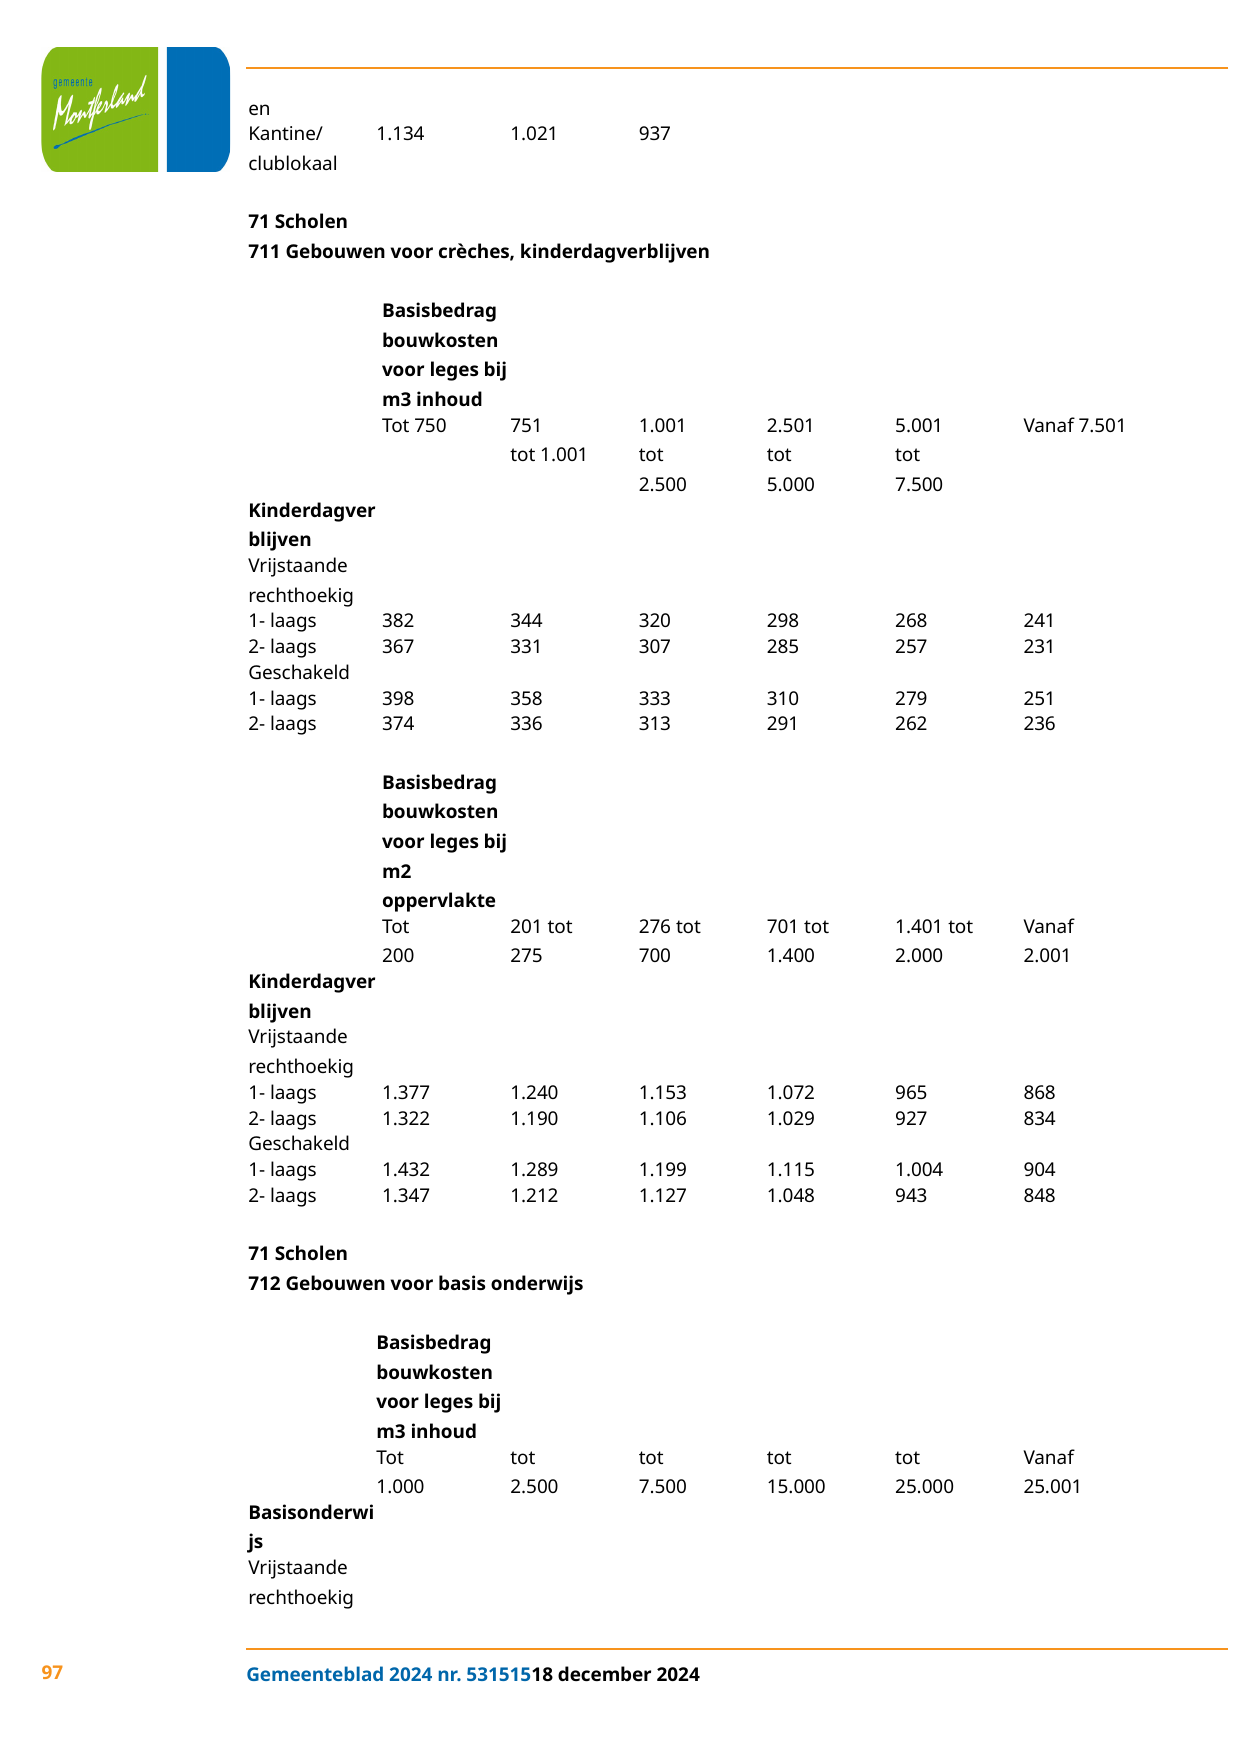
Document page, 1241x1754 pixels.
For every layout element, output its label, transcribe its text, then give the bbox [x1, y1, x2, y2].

table_cell [895, 497, 1023, 552]
table_cell Kantine/clublokaal [248, 121, 376, 176]
table_cell 1- laags [248, 1156, 382, 1182]
table_cell tot 25.000 [895, 1444, 1023, 1499]
table_cell 751 tot 1.001 [510, 412, 638, 497]
table_cell [1023, 95, 1152, 121]
table_cell [382, 1024, 510, 1079]
table_cell Tot 750 [382, 412, 510, 497]
table_cell 1.190 [510, 1105, 638, 1131]
text 712 Gebouwen voor basis onderwijs [248, 1270, 1152, 1296]
table_cell [1023, 121, 1152, 176]
table_cell [510, 552, 638, 607]
table_cell 276 tot 700 [639, 913, 767, 968]
table_cell [248, 1444, 376, 1499]
table_cell [895, 95, 1023, 121]
table_cell 1.004 [895, 1156, 1023, 1182]
table_cell 1.347 [382, 1182, 510, 1208]
table_cell [376, 95, 510, 121]
table_cell 927 [895, 1105, 1023, 1131]
table_cell 2- laags [248, 633, 382, 659]
table_cell 904 [1023, 1156, 1152, 1182]
table_cell [767, 95, 895, 121]
table_cell 1.401 tot 2.000 [895, 913, 1023, 968]
table_cell 320 [639, 608, 767, 633]
table_cell 965 [895, 1079, 1023, 1105]
table_cell 937 [639, 121, 767, 176]
table_cell 1.134 [376, 121, 510, 176]
table_cell 1.289 [510, 1156, 638, 1182]
text 71 Scholen [248, 1241, 1152, 1266]
table_cell Geschakeld [248, 659, 382, 685]
table_cell [382, 552, 510, 607]
table_cell [248, 412, 382, 497]
table_cell 382 [382, 608, 510, 633]
table_cell [510, 1555, 638, 1610]
table_cell Basisonderwijs [248, 1499, 376, 1554]
table_cell [767, 1555, 895, 1610]
picture [41, 47, 231, 172]
table_cell 1.322 [382, 1105, 510, 1131]
table_cell Kinderdagverblijven [248, 969, 382, 1024]
table_cell [1023, 1024, 1152, 1079]
table_cell [639, 1131, 767, 1156]
table_cell [895, 1024, 1023, 1079]
table_header [248, 769, 382, 913]
table_cell Vrijstaande rechthoekig [248, 552, 382, 607]
table_cell 848 [1023, 1182, 1152, 1208]
table_cell [767, 552, 895, 607]
table_header [248, 1329, 376, 1444]
table_cell 333 [639, 685, 767, 710]
table_cell 1.377 [382, 1079, 510, 1105]
table_cell Kinderdagverblijven [248, 497, 382, 552]
table_header [248, 298, 382, 412]
table_cell tot 2.500 [510, 1444, 638, 1499]
table_cell [510, 1131, 638, 1156]
table_cell [382, 1131, 510, 1156]
table_cell [895, 121, 1023, 176]
table_cell [895, 1499, 1023, 1554]
table_cell Vrijstaande rechthoekig [248, 1555, 376, 1610]
table_cell 1.199 [639, 1156, 767, 1182]
table_header Basisbedrag bouwkosten voor leges bij m3 inhoud [382, 298, 510, 412]
table_cell 285 [767, 633, 895, 659]
table_cell [1023, 969, 1152, 1024]
table_cell [767, 659, 895, 685]
table_cell Vanaf 2.001 [1023, 913, 1152, 968]
table_cell Tot 1.000 [376, 1444, 510, 1499]
table_cell [639, 95, 767, 121]
table_cell 1.115 [767, 1156, 895, 1182]
table_cell [895, 969, 1023, 1024]
table_cell 201 tot 275 [510, 913, 638, 968]
table_cell 291 [767, 710, 895, 736]
table_cell [382, 497, 510, 552]
table_cell [639, 1024, 767, 1079]
table_cell 1.153 [639, 1079, 767, 1105]
table_cell 1.048 [767, 1182, 895, 1208]
table_cell [1023, 1499, 1152, 1554]
table_cell en [248, 95, 376, 121]
table_cell 1.001 tot 2.500 [639, 412, 767, 497]
table_cell [767, 1024, 895, 1079]
table_cell [510, 497, 638, 552]
table_cell 236 [1023, 710, 1152, 736]
table_cell [1023, 1555, 1152, 1610]
table_cell 241 [1023, 608, 1152, 633]
table_cell [639, 497, 767, 552]
table_cell [767, 497, 895, 552]
table_cell [376, 1555, 510, 1610]
table_cell 374 [382, 710, 510, 736]
table_cell 344 [510, 608, 638, 633]
table_cell 1.072 [767, 1079, 895, 1105]
table_cell 1.021 [510, 121, 638, 176]
table_cell [248, 913, 382, 968]
table_cell [639, 552, 767, 607]
table_cell [1023, 552, 1152, 607]
table_cell 2- laags [248, 1105, 382, 1131]
table_cell 2- laags [248, 1182, 382, 1208]
table_cell [639, 659, 767, 685]
table_cell [376, 1499, 510, 1554]
table_cell [1023, 1131, 1152, 1156]
table_cell [767, 1499, 895, 1554]
table_cell Geschakeld [248, 1131, 382, 1156]
table_cell 1.212 [510, 1182, 638, 1208]
table_cell 268 [895, 608, 1023, 633]
table_cell 834 [1023, 1105, 1152, 1131]
table_cell [767, 1131, 895, 1156]
table_cell 2.501 tot 5.000 [767, 412, 895, 497]
table_cell 336 [510, 710, 638, 736]
table_cell [895, 1131, 1023, 1156]
table_cell 231 [1023, 633, 1152, 659]
table_cell 1- laags [248, 685, 382, 710]
table_cell 1.240 [510, 1079, 638, 1105]
table_cell Vanaf 7.501 [1023, 412, 1152, 497]
table_cell [510, 969, 638, 1024]
table_cell tot 7.500 [639, 1444, 767, 1499]
table_cell 1- laags [248, 1079, 382, 1105]
table_cell 313 [639, 710, 767, 736]
table_cell [639, 1499, 767, 1554]
table_cell 1- laags [248, 608, 382, 633]
table_cell 331 [510, 633, 638, 659]
table_cell 251 [1023, 685, 1152, 710]
table_header Basisbedrag bouwkosten voor leges bij m2 oppervlakte [382, 769, 510, 913]
table_cell [639, 1555, 767, 1610]
table_cell tot 15.000 [767, 1444, 895, 1499]
table_cell 1.029 [767, 1105, 895, 1131]
table_cell [510, 95, 638, 121]
table_cell 943 [895, 1182, 1023, 1208]
table_cell 310 [767, 685, 895, 710]
table_cell [767, 121, 895, 176]
text 71 Scholen [248, 209, 1152, 234]
text 711 Gebouwen voor crèches, kinderdagverblijven [248, 238, 1152, 264]
table_cell [895, 659, 1023, 685]
table_cell 5.001 tot 7.500 [895, 412, 1023, 497]
table_cell 1.106 [639, 1105, 767, 1131]
table_cell 262 [895, 710, 1023, 736]
table_cell Tot 200 [382, 913, 510, 968]
table_cell [767, 969, 895, 1024]
table_cell [382, 969, 510, 1024]
table_cell [895, 1555, 1023, 1610]
table_cell 257 [895, 633, 1023, 659]
table_cell Vrijstaande rechthoekig [248, 1024, 382, 1079]
table_cell 868 [1023, 1079, 1152, 1105]
table_cell 298 [767, 608, 895, 633]
table_cell 367 [382, 633, 510, 659]
table_cell 1.127 [639, 1182, 767, 1208]
table_cell 701 tot 1.400 [767, 913, 895, 968]
table_cell [382, 659, 510, 685]
table_cell [510, 1024, 638, 1079]
table_cell [895, 552, 1023, 607]
table_cell [510, 659, 638, 685]
table_cell 2- laags [248, 710, 382, 736]
table_cell [1023, 497, 1152, 552]
table_cell 1.432 [382, 1156, 510, 1182]
table_cell [510, 1499, 638, 1554]
table_cell [1023, 659, 1152, 685]
table_cell 358 [510, 685, 638, 710]
table_cell 307 [639, 633, 767, 659]
table_cell 279 [895, 685, 1023, 710]
table_cell Vanaf 25.001 [1023, 1444, 1152, 1499]
table_cell 398 [382, 685, 510, 710]
table_header Basisbedrag bouwkosten voor leges bij m3 inhoud [376, 1329, 510, 1444]
table_cell [639, 969, 767, 1024]
